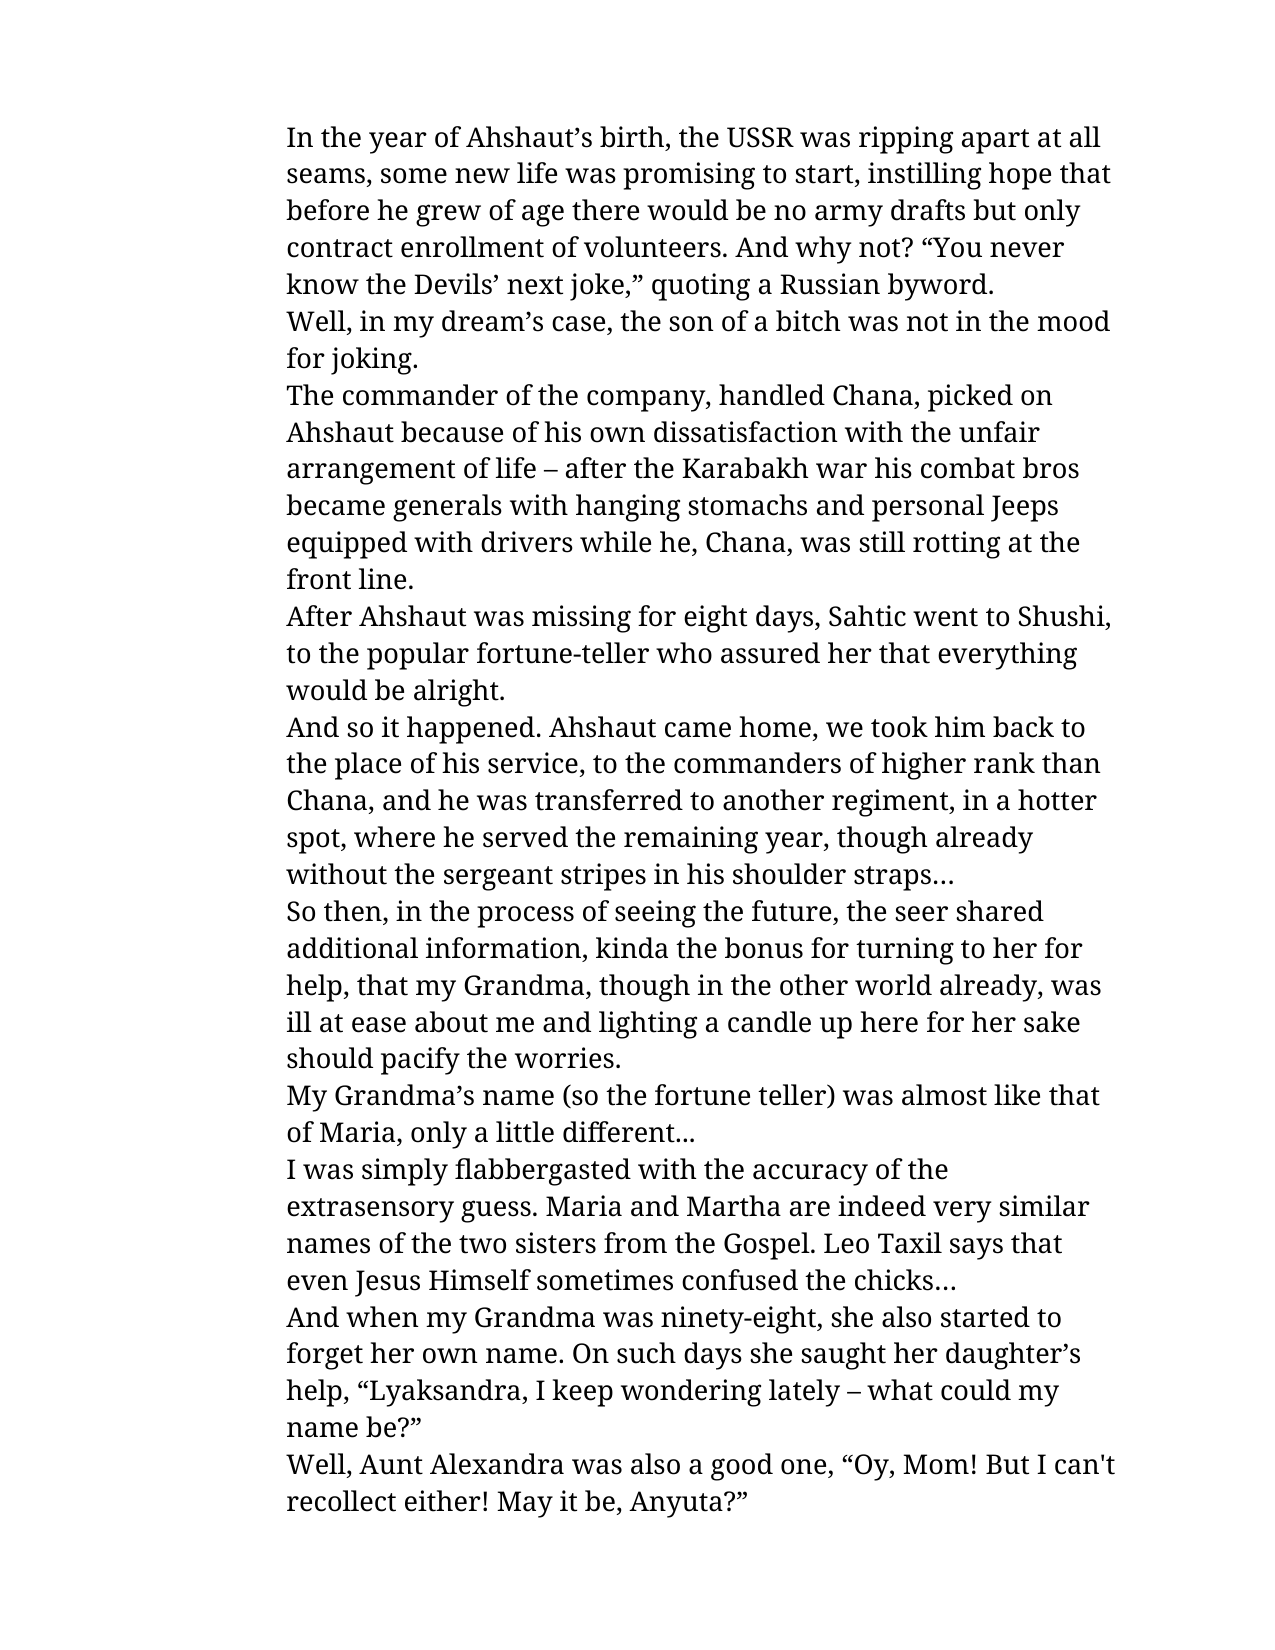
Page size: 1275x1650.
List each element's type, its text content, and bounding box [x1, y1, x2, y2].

list Well, in my dream’s case, the son of a bitch was not in the mood for joking. [286, 302, 1118, 376]
list After Ahshaut was missing for eight days, Sahtic went to Shushi, to the popular fortune-teller who assured her that everything would be alright. [286, 597, 1118, 708]
list My Grandma’s name (so the fortune teller) was almost like that of Maria, only a little different... [286, 1077, 1118, 1151]
list Well, Aunt Alexandra was also a good one, “Oy, Mom! But I can't recollect either! May it be, Anyuta?” [286, 1446, 1118, 1519]
list So then, in the process of seeing the future, the seer shared additional information, kinda the bonus for turning to her for help, that my Grandma, though in the other world already, was ill at ease about me and lighting a candle up here for her sake should pacify the worries. [286, 892, 1118, 1077]
list And so it happened. Ahshaut came home, we took him back to the place of his service, to the commanders of higher rank than Chana, and he was transferred to another regiment, in a hotter spot, where he served the remaining year, though already without the sergeant stripes in his shoulder straps… [286, 708, 1118, 892]
list In the year of Ahshaut’s birth, the USSR was ripping apart at all seams, some new life was promising to start, instilling hope that before he grew of age there would be no army drafts but only contract enrollment of volunteers. And why not? “You never know the Devils’ next joke,” quoting a Russian byword. [286, 118, 1118, 302]
list The commander of the company, handled Chana, picked on Ahshaut because of his own dissatisfaction with the unfair arrangement of life – after the Karabakh war his combat bros became generals with hanging stomachs and personal Jeeps equipped with drivers while he, Chana, was still rotting at the front line. [286, 376, 1118, 597]
list I was simply flabbergasted with the accuracy of the extrasensory guess. Maria and Martha are indeed very similar names of the two sisters from the Gospel. Leo Taxil says that even Jesus Himself sometimes confused the chicks… [286, 1151, 1118, 1298]
list And when my Grandma was ninety-eight, she also started to forget her own name. On such days she saught her daughter’s help, “Lyaksandra, I keep wondering lately – what could my name be?” [286, 1298, 1118, 1446]
